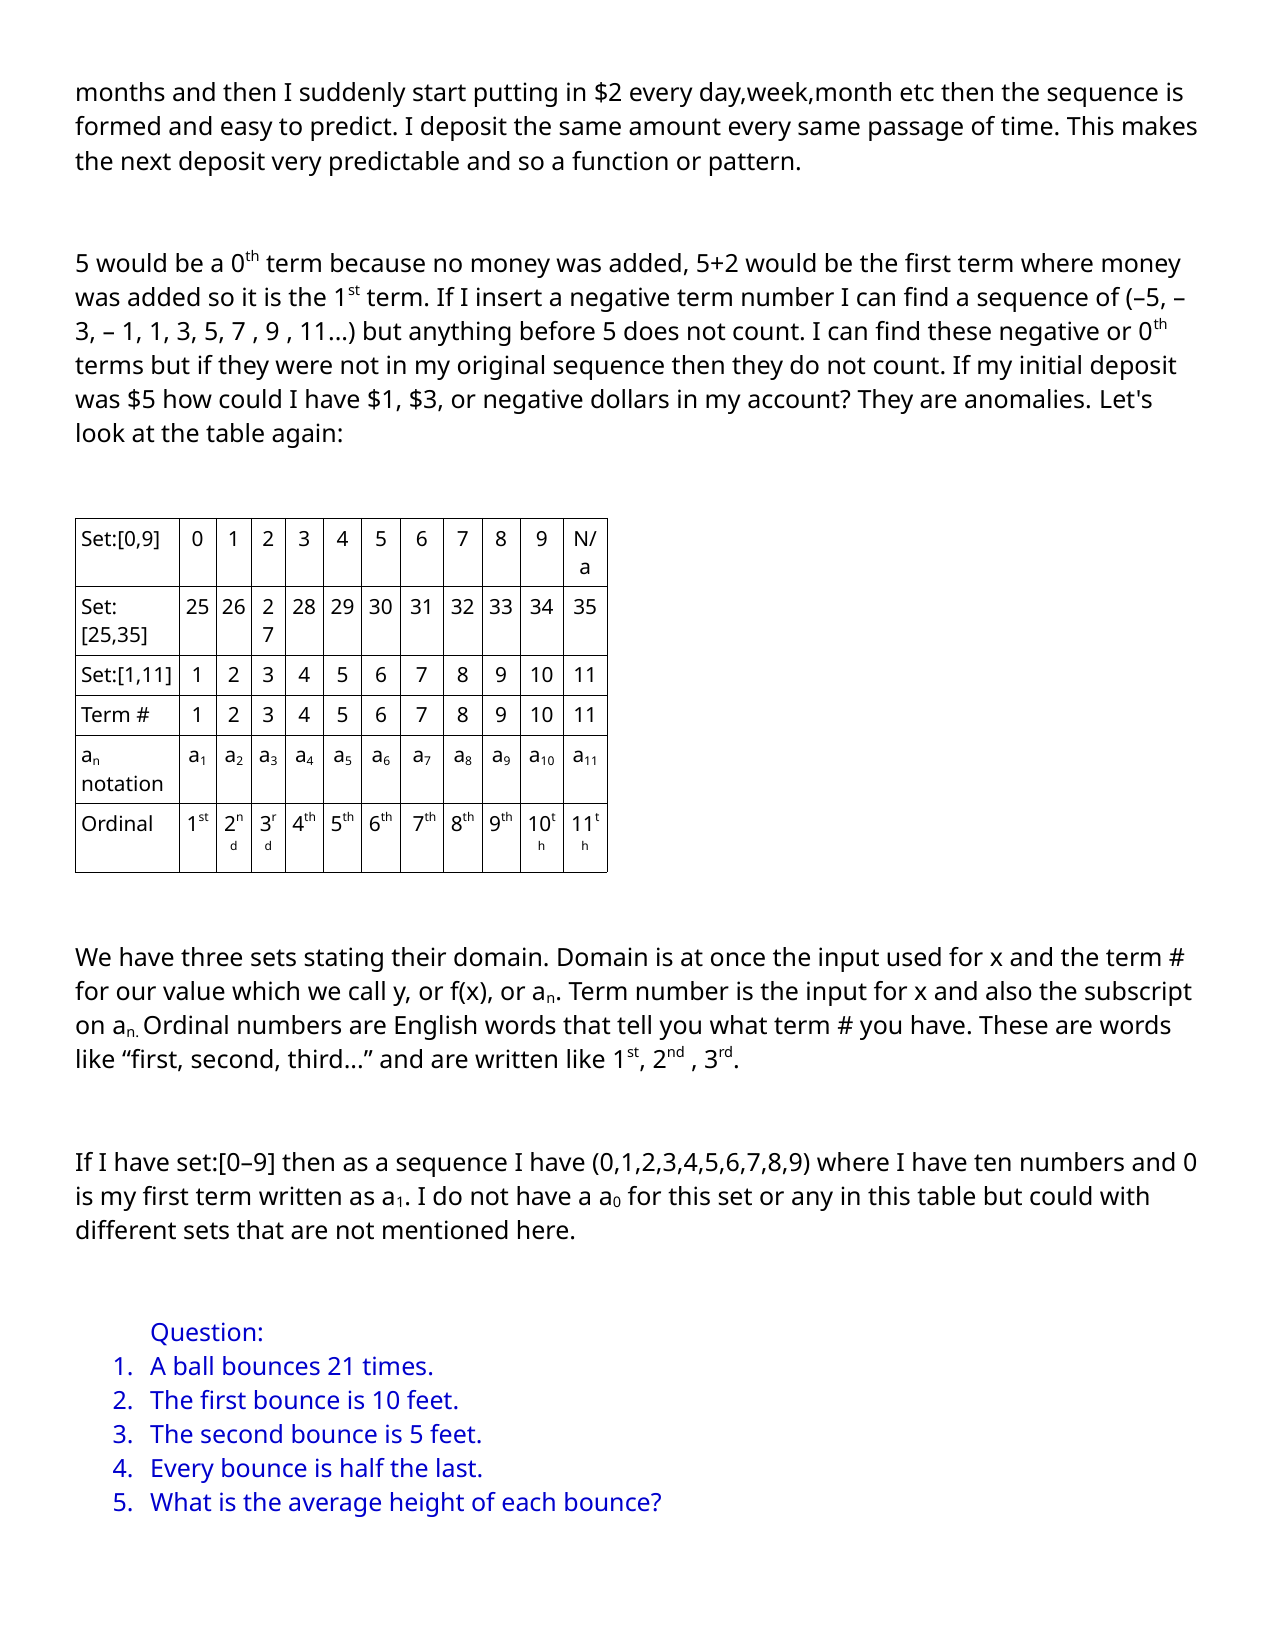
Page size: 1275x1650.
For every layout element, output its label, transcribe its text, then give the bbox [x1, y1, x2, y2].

list What is the average height of each bounce? [112, 1485, 1200, 1519]
table_cell 29 [324, 587, 361, 655]
list A ball bounces 21 times. [112, 1348, 1200, 1383]
table_cell a7 [401, 736, 443, 803]
table_cell 2nd [217, 804, 251, 872]
table_cell a9 [483, 736, 520, 803]
table_header 2 [252, 519, 285, 586]
list The first bounce is 10 feet. [112, 1383, 1200, 1417]
table_cell Term # [76, 696, 179, 735]
table_header 1 [217, 519, 251, 586]
text We have three sets stating their domain. Domain is at once the input used for x and the term # for our value which we call y, or f(x), or an. Term number is the input for x and also the subscript on an. Ordinal numbers are English words that tell you what term # you have. These are words like “first, second, third...” and are written like 1st, 2nd , 3rd. [75, 940, 1200, 1076]
table_cell a3 [252, 736, 285, 803]
text months and then I suddenly start putting in $2 every day,week,month etc then the sequence is formed and easy to predict. I deposit the same amount every same passage of time. This makes the next deposit very predictable and so a function or pattern. [75, 75, 1200, 177]
table_cell 8 [444, 656, 482, 695]
table_cell an notation [76, 736, 179, 803]
table_cell a8 [444, 736, 482, 803]
table_cell 6 [362, 696, 400, 735]
table_cell Set:[25,35] [76, 587, 179, 655]
table_cell 34 [521, 587, 563, 655]
table_cell a10 [521, 736, 563, 803]
table_header N/a [564, 519, 607, 586]
text If I have set:[0–9] then as a sequence I have (0,1,2,3,4,5,6,7,8,9) where I have ten numbers and 0 is my first term written as a1. I do not have a a0 for this set or any in this table but could with different sets that are not mentioned here. [75, 1144, 1200, 1246]
table_cell 1 [180, 696, 216, 735]
table_cell 1st [180, 804, 216, 872]
table_cell 26 [217, 587, 251, 655]
table_header 4 [324, 519, 361, 586]
table_header 8 [483, 519, 520, 586]
table_cell 5th [324, 804, 361, 872]
table_cell a5 [324, 736, 361, 803]
table_cell Ordinal [76, 804, 179, 872]
list Question: [112, 1314, 1200, 1348]
table_cell 3 [252, 696, 285, 735]
table_cell a11 [564, 736, 607, 803]
table_cell 9 [483, 656, 520, 695]
table_cell 31 [401, 587, 443, 655]
table_cell 4th [286, 804, 323, 872]
table_header 7 [444, 519, 482, 586]
table_cell 25 [180, 587, 216, 655]
table_header 5 [362, 519, 400, 586]
table_cell a1 [180, 736, 216, 803]
table_cell 33 [483, 587, 520, 655]
table_cell 10th [521, 804, 563, 872]
table_cell Set:[1,11] [76, 656, 179, 695]
table_cell 35 [564, 587, 607, 655]
table_header 6 [401, 519, 443, 586]
table_cell 4 [286, 656, 323, 695]
table_cell 5 [324, 696, 361, 735]
table_cell 11 [564, 656, 607, 695]
table_cell 27 [252, 587, 285, 655]
table_cell 3 [252, 656, 285, 695]
table_cell 30 [362, 587, 400, 655]
table_cell 2 [217, 656, 251, 695]
table_cell 7th [401, 804, 443, 872]
table_cell 7 [401, 696, 443, 735]
table_cell 6th [362, 804, 400, 872]
table_header 9 [521, 519, 563, 586]
table_cell 7 [401, 656, 443, 695]
table_header Set:[0,9] [76, 519, 179, 586]
table_cell 28 [286, 587, 323, 655]
table_cell 8 [444, 696, 482, 735]
table_cell 11th [564, 804, 607, 872]
table_cell 32 [444, 587, 482, 655]
table_cell a4 [286, 736, 323, 803]
list Every bounce is half the last. [112, 1451, 1200, 1485]
table_cell 10 [521, 656, 563, 695]
text 5 would be a 0th term because no money was added, 5+2 would be the first term where money was added so it is the 1st term. If I insert a negative term number I can find a sequence of (–5, – 3, – 1, 1, 3, 5, 7 , 9 , 11...) but anything before 5 does not count. I can find these negative or 0th terms but if they were not in my original sequence then they do not count. If my initial deposit was $5 how could I have $1, $3, or negative dollars in my account? They are anomalies. Let's look at the table again: [75, 245, 1200, 450]
table_cell 2 [217, 696, 251, 735]
table_header 0 [180, 519, 216, 586]
table_cell a2 [217, 736, 251, 803]
table_cell 3rd [252, 804, 285, 872]
table_header 3 [286, 519, 323, 586]
list The second bounce is 5 feet. [112, 1417, 1200, 1451]
table_cell 5 [324, 656, 361, 695]
table_cell 9 [483, 696, 520, 735]
table_cell 9th [483, 804, 520, 872]
table_cell a6 [362, 736, 400, 803]
table_cell 4 [286, 696, 323, 735]
table_cell 10 [521, 696, 563, 735]
table_cell 8th [444, 804, 482, 872]
table_cell 1 [180, 656, 216, 695]
table_cell 11 [564, 696, 607, 735]
table_cell 6 [362, 656, 400, 695]
